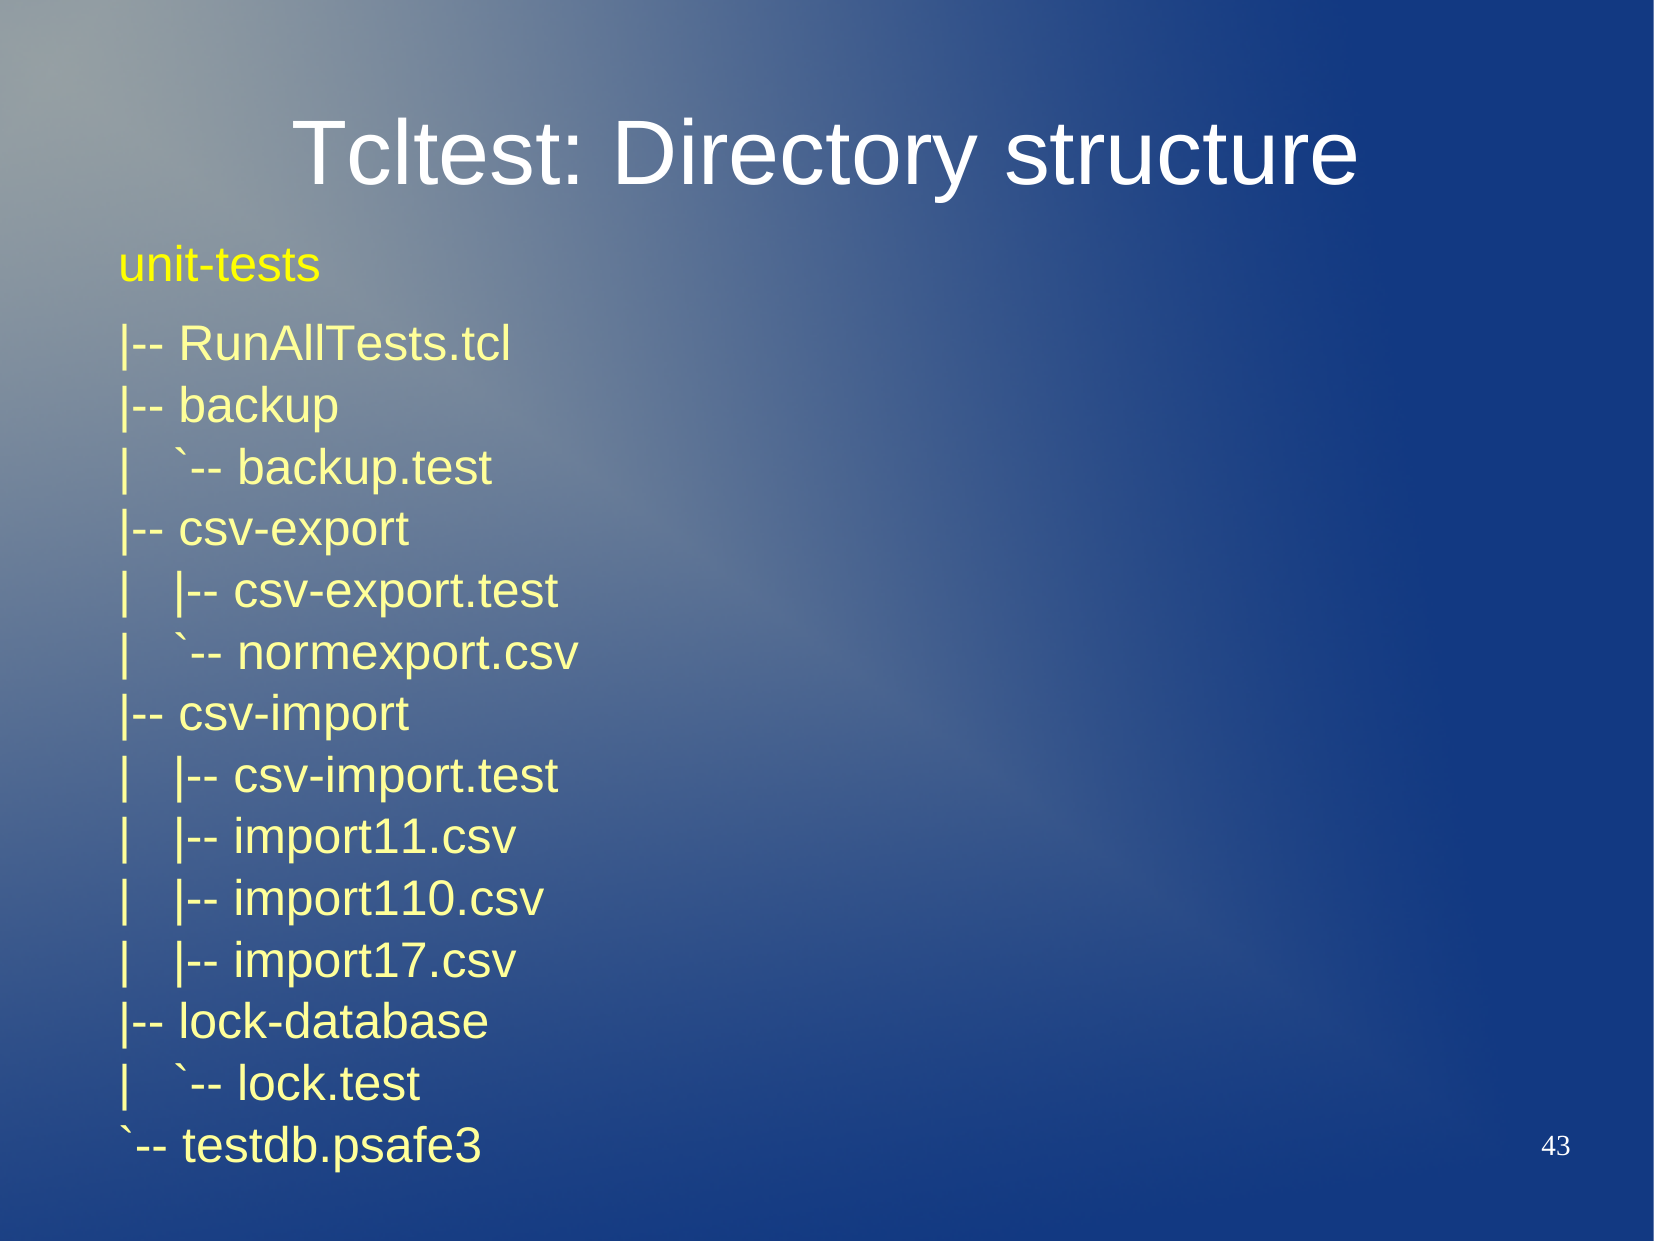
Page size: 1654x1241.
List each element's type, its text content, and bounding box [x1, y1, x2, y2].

text_box unit-tests |-- RunAllTests.tcl |-- backup | `-- backup.test |-- csv-export | |-- csv-export.test | `-- normexport.csv |-- csv-import | |-- csv-import.test | |-- import11.csv | |-- import110.csv | |-- import17.csv |-- lock-database | `-- lock.test `-- testdb.psafe3 [118, 236, 1477, 1173]
picture [0, 0, 1654, 1241]
title Tcltest: Directory structure [82, 49, 1571, 257]
